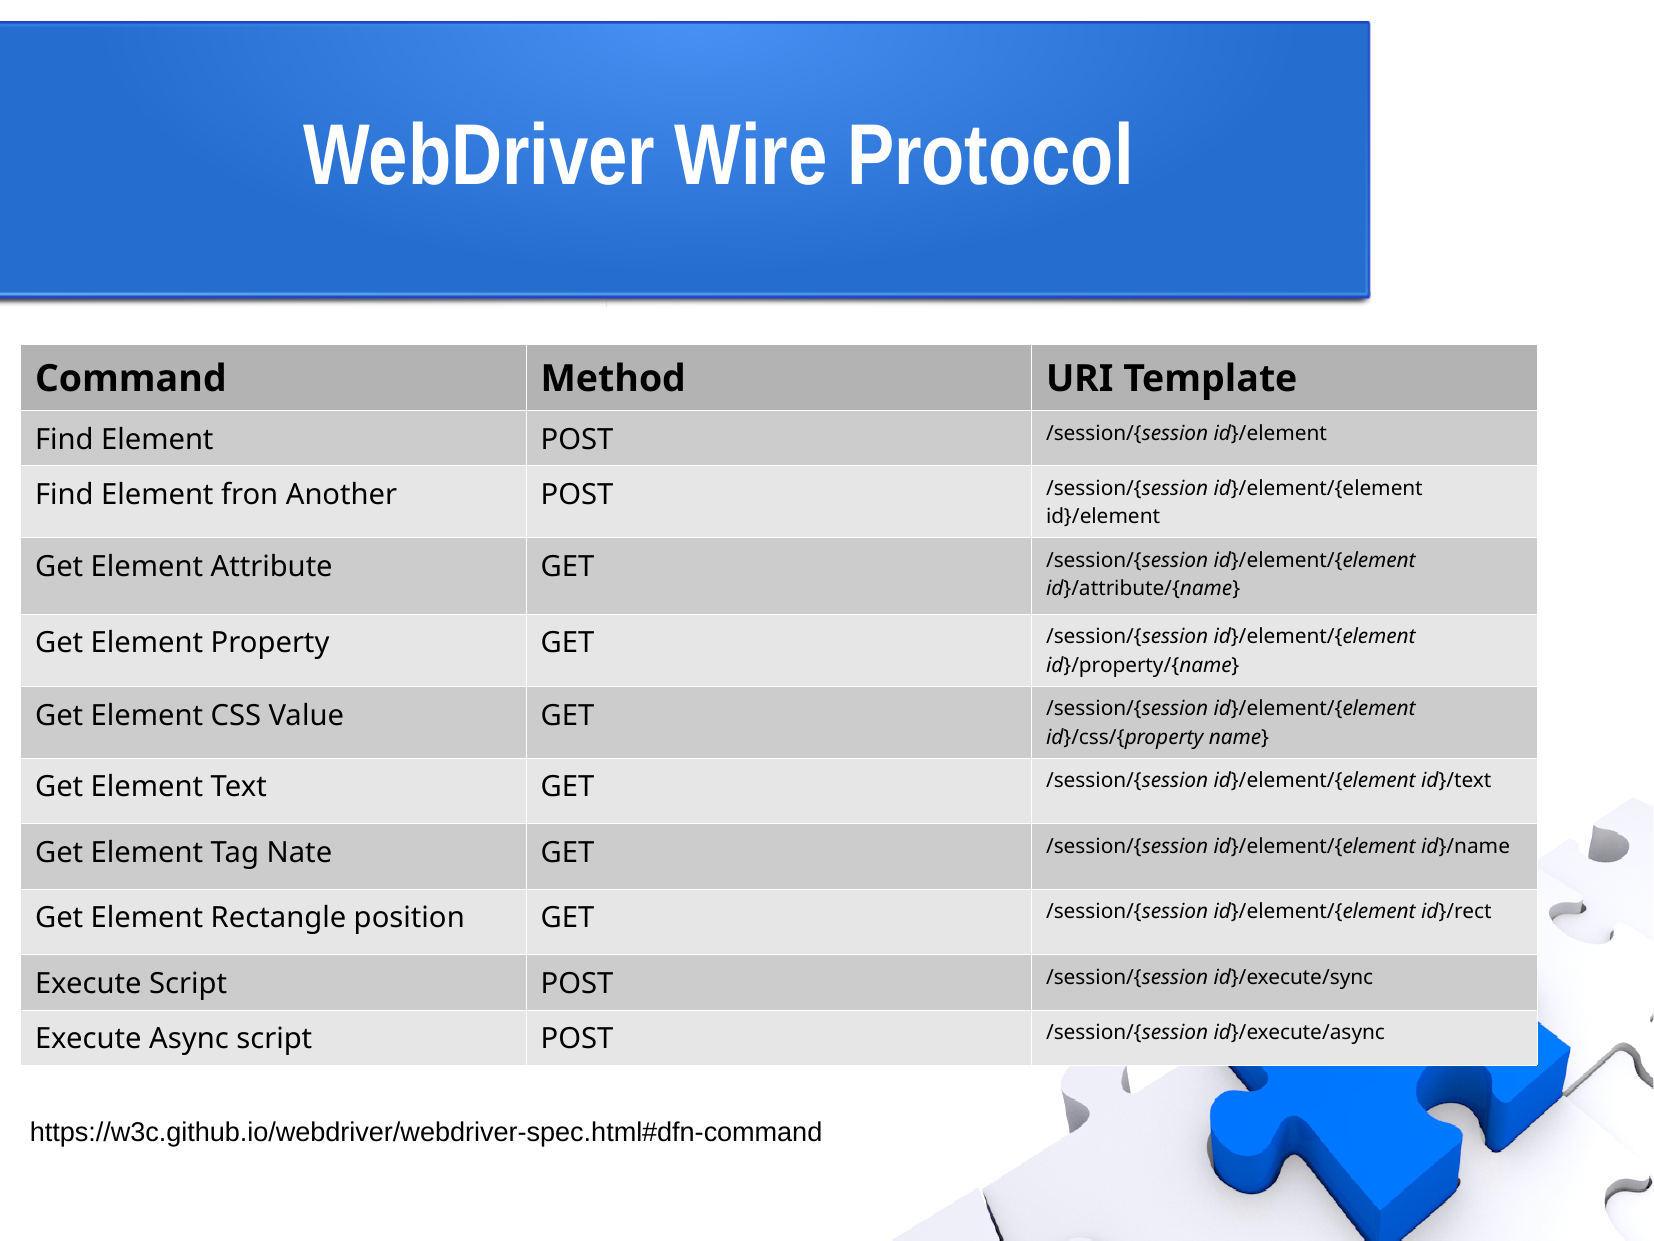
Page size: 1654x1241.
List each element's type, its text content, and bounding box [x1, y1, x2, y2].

table_cell Get Element Attribute [21, 538, 526, 614]
table_cell POST [527, 411, 1031, 465]
picture [0, 21, 1375, 307]
text_box https://w3c.github.io/webdriver/webdriver-spec.html#dfn-command [15, 1109, 1161, 1156]
table_cell /session/{session id}/execute/sync [1032, 955, 1537, 1010]
table_cell /session/{session id}/element [1032, 411, 1537, 465]
table_cell GET [527, 615, 1031, 686]
table_cell Get Element CSS Value [21, 687, 526, 758]
table_cell Execute Script [21, 955, 526, 1010]
table_cell /session/{session id}/element/{element id}/property/{name} [1032, 615, 1537, 686]
table_cell GET [527, 538, 1031, 614]
table_cell GET [527, 759, 1031, 823]
table_cell /session/{session id}/element/{element id}/css/{property name} [1032, 687, 1537, 758]
table_cell POST [527, 1011, 1031, 1065]
table_cell /session/{session id}/element/{element id}/attribute/{name} [1032, 538, 1537, 614]
picture [872, 655, 1654, 1241]
table_cell GET [527, 824, 1031, 889]
table_header URI Template [1032, 345, 1537, 410]
table_cell GET [527, 687, 1031, 758]
table_cell Get Element Text [21, 759, 526, 823]
table_cell Get Element Property [21, 615, 526, 686]
table_header Command [21, 345, 526, 410]
table_cell GET [527, 890, 1031, 954]
table_cell /session/{session id}/element/{element id}/rect [1032, 890, 1537, 954]
table_cell Execute Async script [21, 1011, 526, 1065]
table_cell Find Element [21, 411, 526, 465]
title WebDriver Wire Protocol [82, 49, 1356, 257]
table_cell Get Element Tag Nate [21, 824, 526, 889]
table_header Method [527, 345, 1031, 410]
table_cell /session/{session id}/execute/async [1032, 1011, 1537, 1065]
table_cell Find Element fron Another [21, 466, 526, 537]
table_cell /session/{session id}/element/{element id}/text [1032, 759, 1537, 823]
table_cell /session/{session id}/element/{element id}/element [1032, 466, 1537, 537]
table_cell Get Element Rectangle position [21, 890, 526, 954]
table_cell /session/{session id}/element/{element id}/name [1032, 824, 1537, 889]
table_cell POST [527, 466, 1031, 537]
table_cell POST [527, 955, 1031, 1010]
